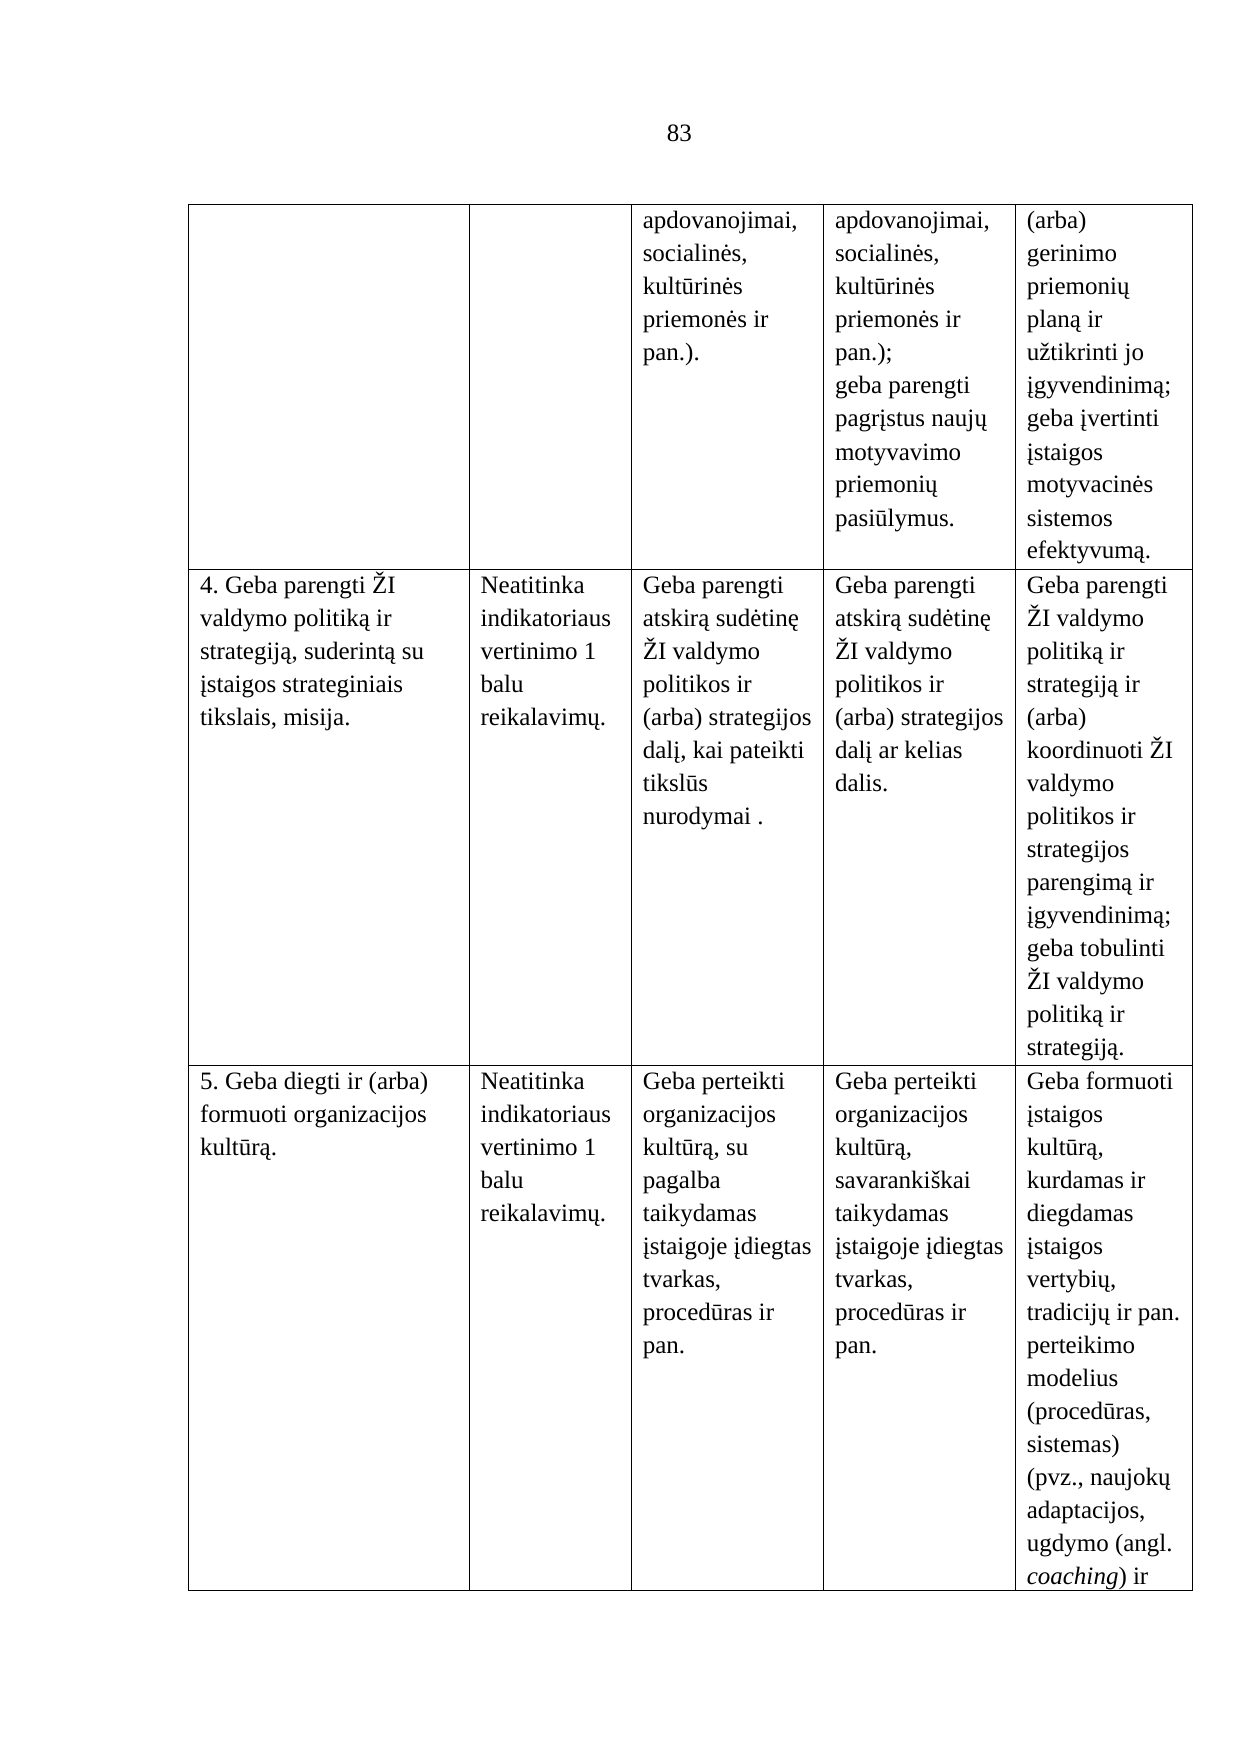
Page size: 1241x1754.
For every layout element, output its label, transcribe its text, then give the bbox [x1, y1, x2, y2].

table_cell apdovanojimai, socialinės, kultūrinės priemonės ir pan.); geba parengti pagrįstus naujų motyvavimo priemonių pasiūlymus. [824, 205, 1015, 569]
table_cell [470, 205, 631, 569]
table_cell (arba) gerinimo priemonių planą ir užtikrinti jo įgyvendinimą; geba įvertinti įstaigos motyvacinės sistemos efektyvumą. [1016, 205, 1192, 569]
table_cell 5. Geba diegti ir (arba) formuoti organizacijos kultūrą. [189, 1066, 469, 1590]
table_cell Neatitinka indikatoriaus vertinimo 1 balu reikalavimų. [470, 1066, 631, 1590]
table_cell Geba parengti ŽI valdymo politiką ir strategiją ir (arba) koordinuoti ŽI valdymo politikos ir strategijos parengimą ir įgyvendinimą; geba tobulinti ŽI valdymo politiką ir strategiją. [1016, 570, 1192, 1065]
table_cell Geba formuoti įstaigos kultūrą, kurdamas ir diegdamas įstaigos vertybių, tradicijų ir pan. perteikimo modelius (procedūras, sistemas) (pvz., naujokų adaptacijos, ugdymo (angl. coaching) ir [1016, 1066, 1192, 1590]
table_cell 4. Geba parengti ŽI valdymo politiką ir strategiją, suderintą su įstaigos strateginiais tikslais, misija. [189, 570, 469, 1065]
table_cell apdovanojimai, socialinės, kultūrinės priemonės ir pan.). [632, 205, 823, 569]
table_cell Neatitinka indikatoriaus vertinimo 1 balu reikalavimų. [470, 570, 631, 1065]
table_cell Geba perteikti organizacijos kultūrą, su pagalba taikydamas įstaigoje įdiegtas tvarkas, procedūras ir pan. [632, 1066, 823, 1590]
table_cell Geba parengti atskirą sudėtinę ŽI valdymo politikos ir (arba) strategijos dalį, kai pateikti tikslūs nurodymai . [632, 570, 823, 1065]
table_cell Geba parengti atskirą sudėtinę ŽI valdymo politikos ir (arba) strategijos dalį ar kelias dalis. [824, 570, 1015, 1065]
table_cell [189, 205, 469, 569]
table_cell Geba perteikti organizacijos kultūrą, savarankiškai taikydamas įstaigoje įdiegtas tvarkas, procedūras ir pan. [824, 1066, 1015, 1590]
